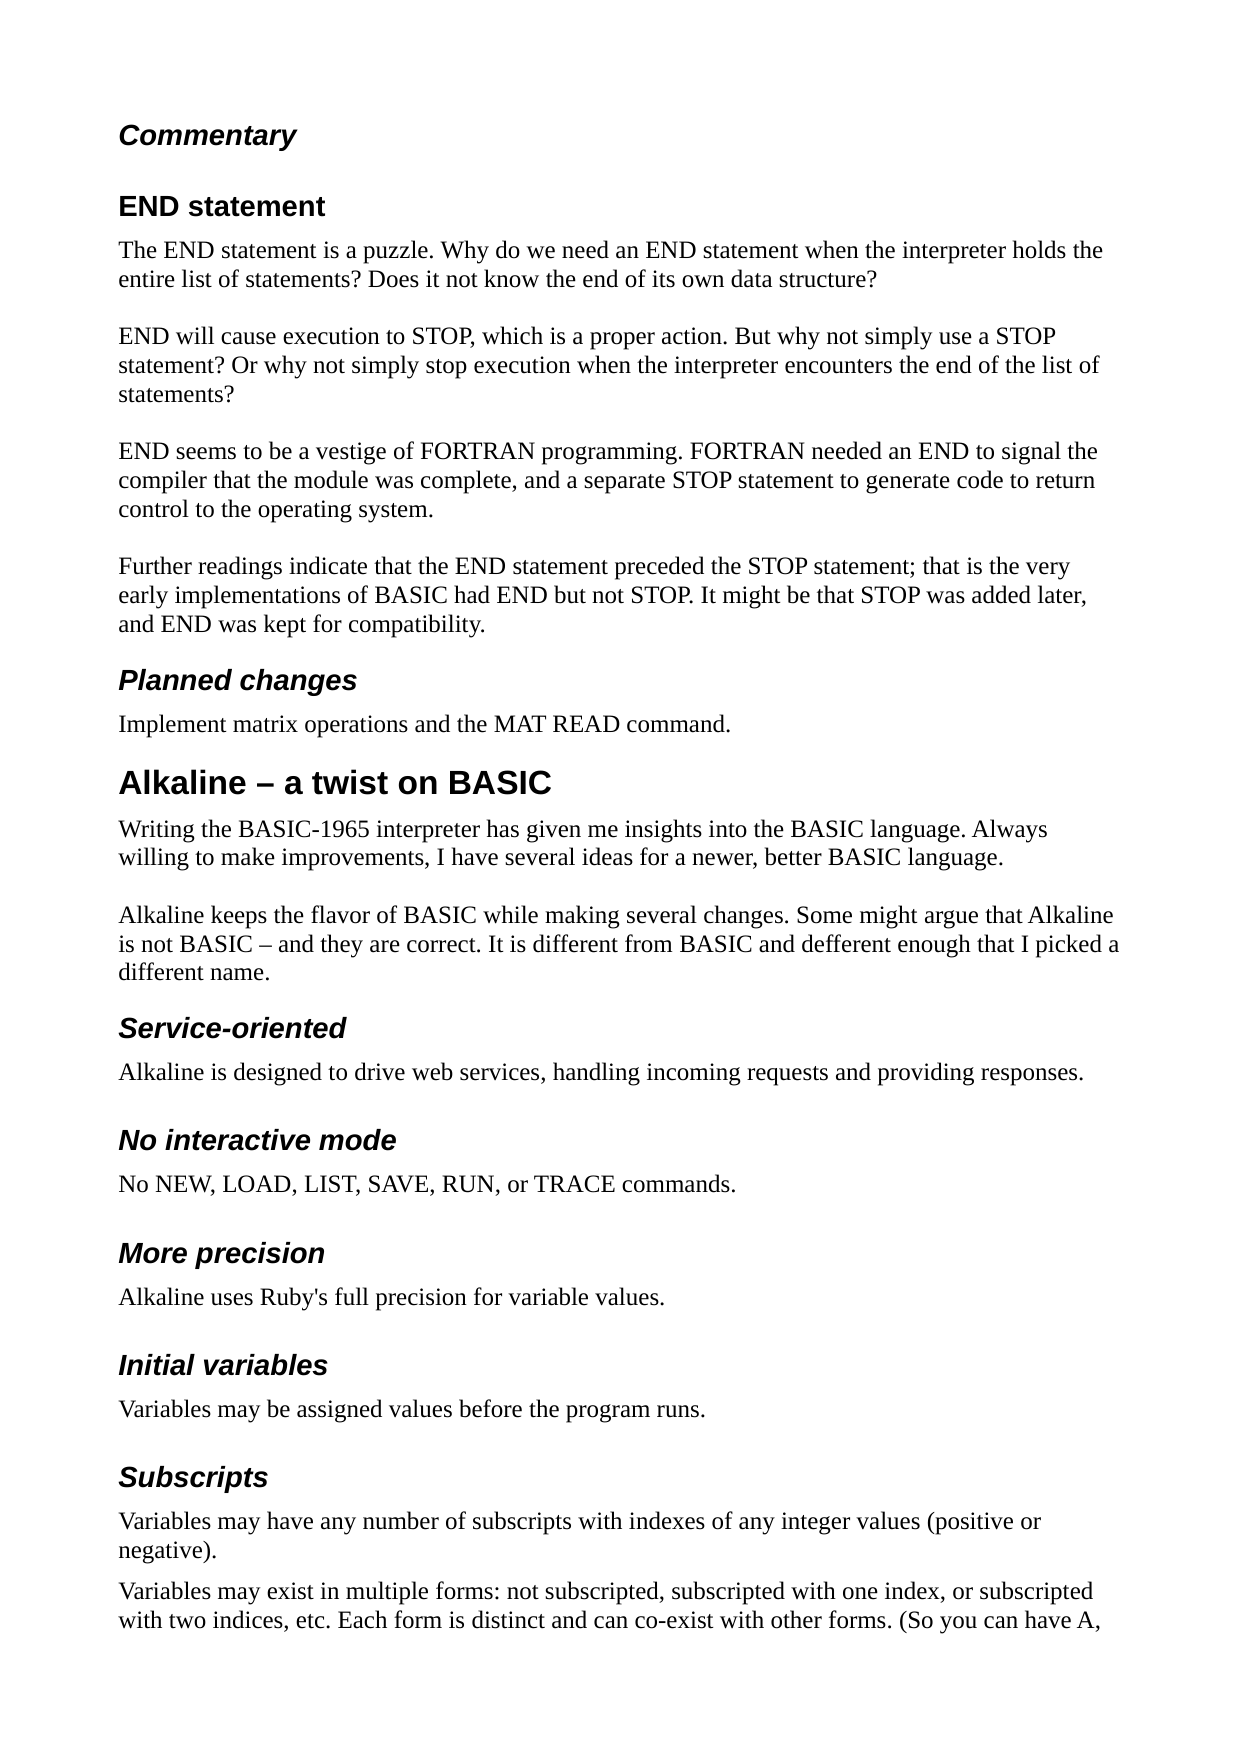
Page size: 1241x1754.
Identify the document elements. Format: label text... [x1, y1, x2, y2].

text No NEW, LOAD, LIST, SAVE, RUN, or TRACE commands. [118, 1169, 1122, 1198]
subtitle Alkaline – a twist on BASIC [118, 762, 1122, 801]
text Alkaline keeps the flavor of BASIC while making several changes. Some might argue that Alkaline is not BASIC – and they are correct. It is different from BASIC and defferent enough that I picked a different name. [118, 900, 1122, 986]
subtitle Commentary [118, 118, 1122, 152]
subtitle Subscripts [118, 1460, 1122, 1494]
subtitle Initial variables [118, 1348, 1122, 1382]
subtitle More precision [118, 1236, 1122, 1269]
text Variables may exist in multiple forms: not subscripted, subscripted with one index, or subscripted with two indices, etc. Each form is distinct and can co-exist with other forms. (So you can have A, [118, 1576, 1122, 1634]
text Further readings indicate that the END statement preceded the STOP statement; that is the very early implementations of BASIC had END but not STOP. It might be that STOP was added later, and END was kept for compatibility. [118, 551, 1122, 638]
text Writing the BASIC-1965 interpreter has given me insights into the BASIC language. Always willing to make improvements, I have several ideas for a newer, better BASIC language. [118, 814, 1122, 871]
text Alkaline is designed to drive web services, handling incoming requests and providing responses. [118, 1057, 1122, 1086]
subtitle No interactive mode [118, 1123, 1122, 1157]
subtitle Service-oriented [118, 1011, 1122, 1045]
text Variables may have any number of subscripts with indexes of any integer values (positive or negative). [118, 1506, 1122, 1564]
text Variables may be assigned values before the program runs. [118, 1394, 1122, 1423]
text The END statement is a puzzle. Why do we need an END statement when the interpreter holds the entire list of statements? Does it not know the end of its own data structure? [118, 235, 1122, 293]
text Alkaline uses Ruby's full precision for variable values. [118, 1282, 1122, 1311]
text Implement matrix operations and the MAT READ command. [118, 709, 1122, 737]
subtitle Planned changes [118, 663, 1122, 696]
text END will cause execution to STOP, which is a proper action. But why not simply use a STOP statement? Or why not simply stop execution when the interpreter encounters the end of the list of statements? [118, 321, 1122, 408]
subtitle END statement [118, 189, 1122, 223]
text END seems to be a vestige of FORTRAN programming. FORTRAN needed an END to signal the compiler that the module was complete, and a separate STOP statement to generate code to return control to the operating system. [118, 436, 1122, 523]
